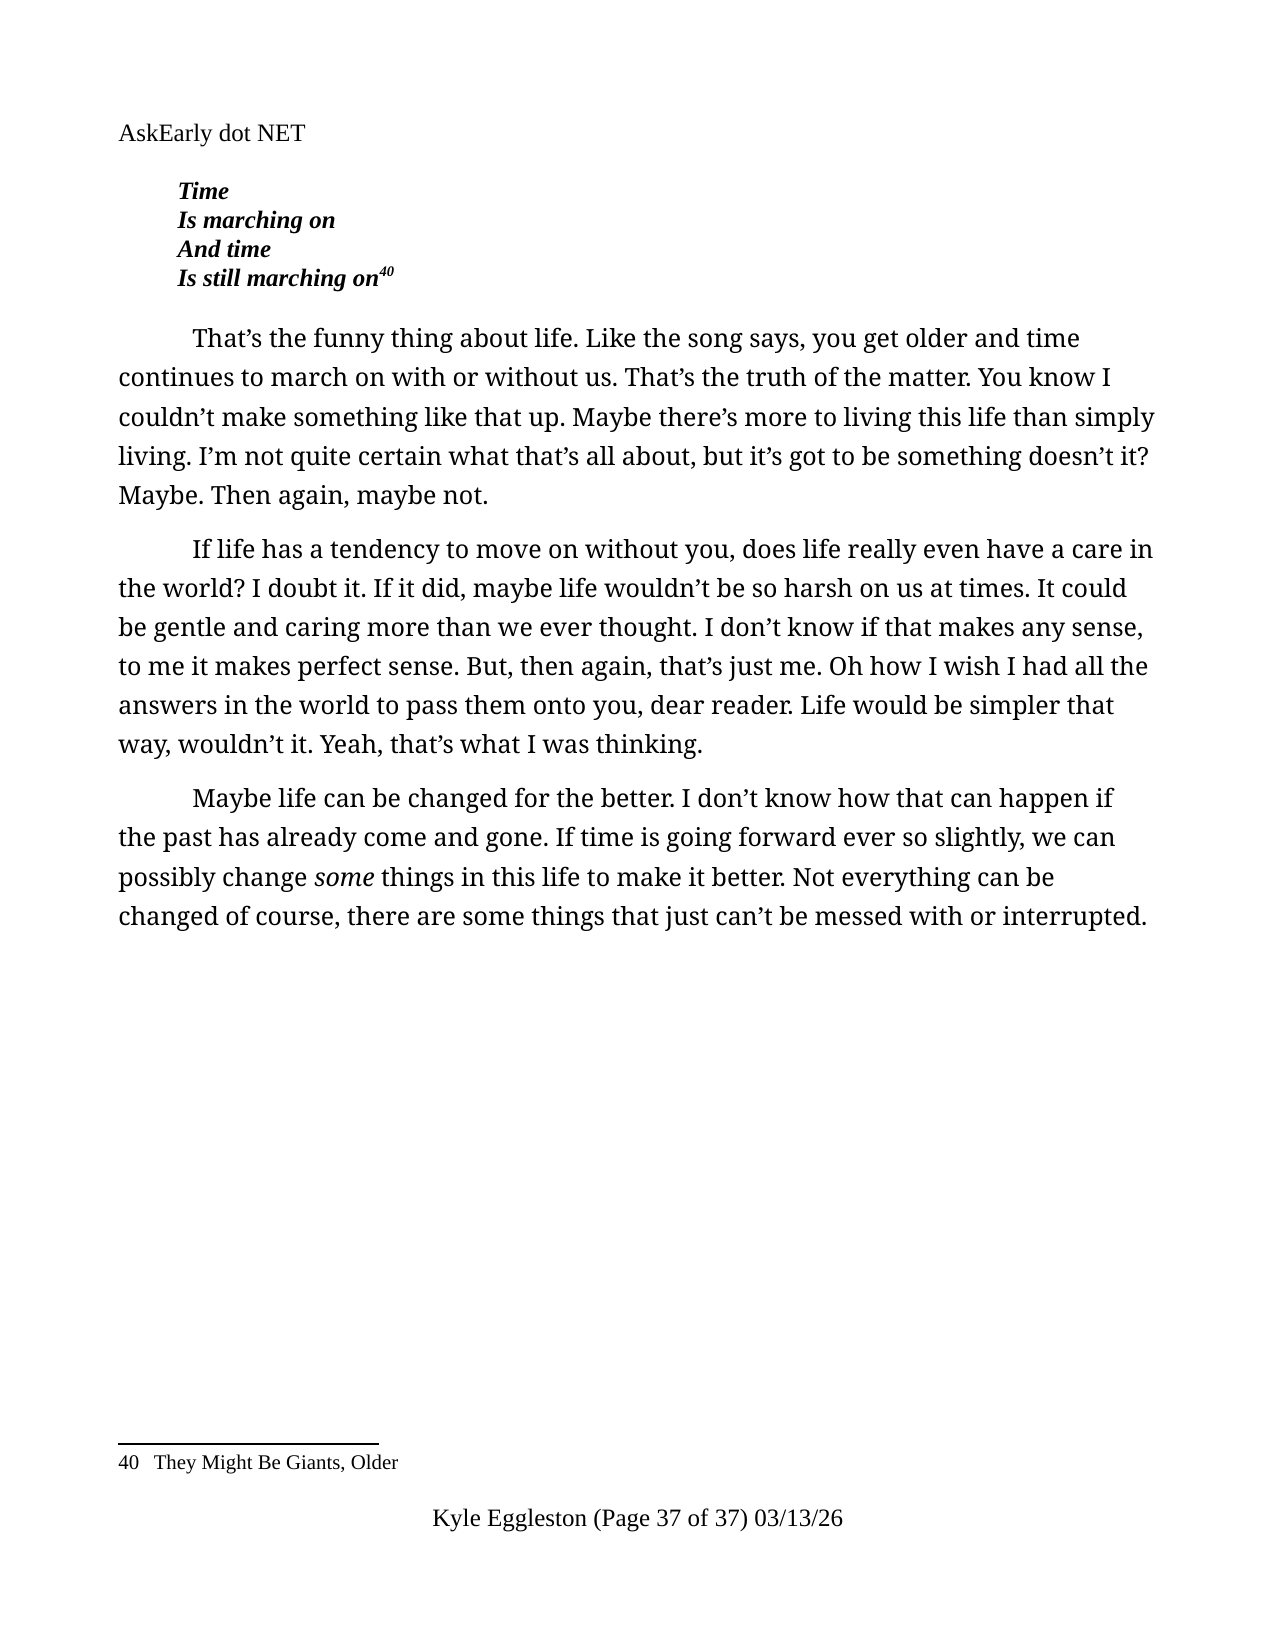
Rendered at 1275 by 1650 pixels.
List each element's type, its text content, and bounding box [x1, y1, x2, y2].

text If life has a tendency to move on without you, does life really even have a care in the world? I doubt it. If it did, maybe life wouldn’t be so harsh on us at times. It could be gentle and caring more than we ever thought. I don’t know if that makes any sense, to me it makes perfect sense. But, then again, that’s just me. Oh how I wish I had all the answers in the world to pass them onto you, dear reader. Life would be simpler that way, wouldn’t it. Yeah, that’s what I was thinking. [118, 531, 1157, 761]
text They Might Be Giants, Older [118, 1449, 1157, 1474]
text That’s the funny thing about life. Like the song says, you get older and time continues to march on with or without us. That’s the truth of the matter. You know I couldn’t make something like that up. Maybe there’s more to living this life than simply living. I’m not quite certain what that’s all about, but it’s got to be something doesn’t it? Maybe. Then again, maybe not. [118, 321, 1157, 512]
text Maybe life can be changed for the better. I don’t know how that can happen if the past has already come and gone. If time is going forward ever so slightly, we can possibly change some things in this life to make it better. Not everything can be changed of course, there are some things that just can’t be messed with or interrupted. [118, 781, 1157, 932]
text Time Is marching on And time Is still marching on [177, 176, 1098, 291]
